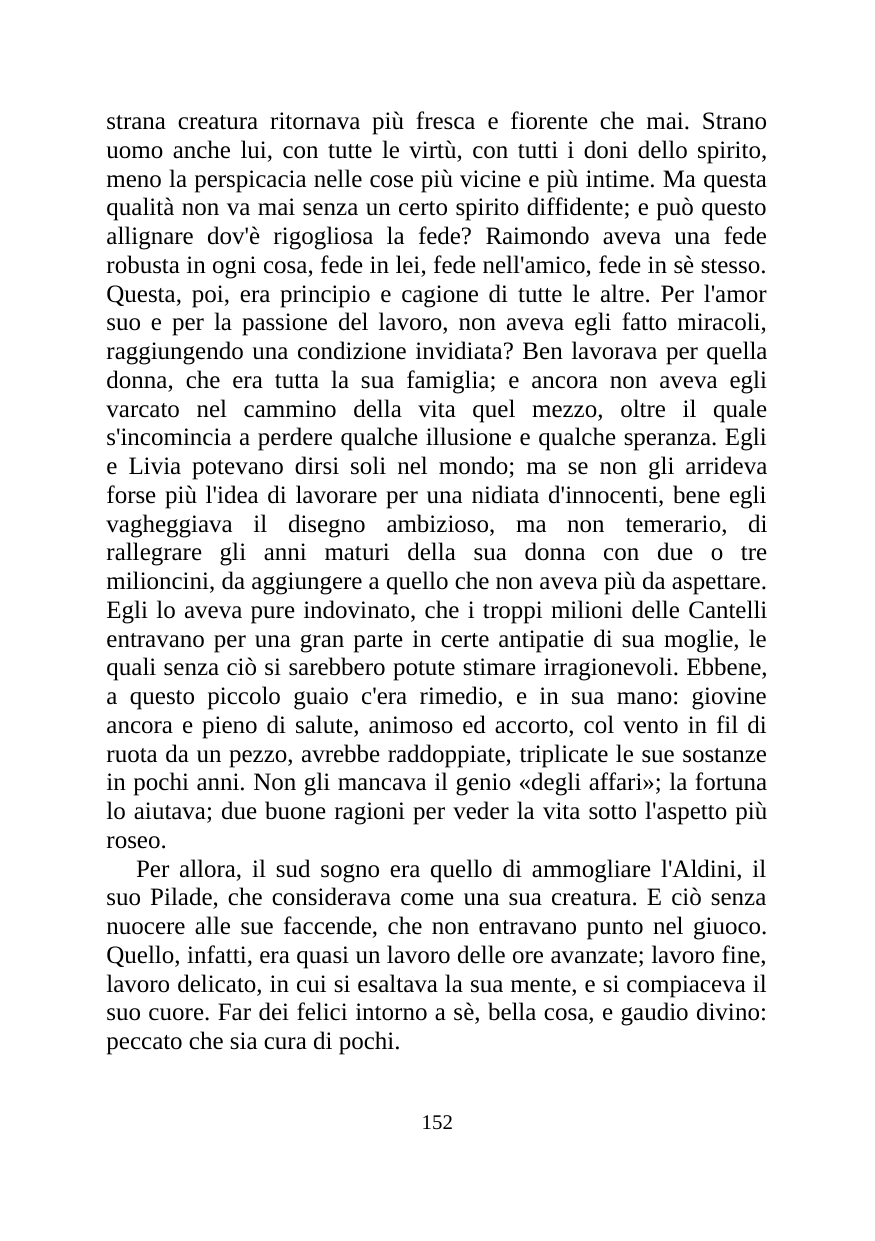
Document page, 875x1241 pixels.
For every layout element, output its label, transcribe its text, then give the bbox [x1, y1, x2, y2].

text Per allora, il sud sogno era quello di ammogliare l'Aldini, il suo Pilade, che considerava come una sua creatura. E ciò senza nuocere alle sue faccende, che non entravano punto nel giuoco. Quello, infatti, era quasi un lavoro delle ore avanzate; lavoro fine, lavoro delicato, in cui si esaltava la sua mente, e si compiaceva il suo cuore. Far dei felici intorno a sè, bella cosa, e gaudio divino: peccato che sia cura di pochi. [106, 854, 768, 1055]
text strana creatura ritornava più fresca e fiorente che mai. Strano uomo anche lui, con tutte le virtù, con tutti i doni dello spirito, meno la perspicacia nelle cose più vicine e più intime. Ma questa qualità non va mai senza un certo spirito diffidente; e può questo allignare dov'è rigogliosa la fede? Raimondo aveva una fede robusta in ogni cosa, fede in lei, fede nell'amico, fede in sè stesso. Questa, poi, era principio e cagione di tutte le altre. Per l'amor suo e per la passione del lavoro, non aveva egli fatto miracoli, raggiungendo una condizione invidiata? Ben lavorava per quella donna, che era tutta la sua famiglia; e ancora non aveva egli varcato nel cammino della vita quel mezzo, oltre il quale s'incomincia a perdere qualche illusione e qualche speranza. Egli e Livia potevano dirsi soli nel mondo; ma se non gli arrideva forse più l'idea di lavorare per una nidiata d'innocenti, bene egli vagheggiava il disegno ambizioso, ma non temerario, di rallegrare gli anni maturi della sua donna con due o tre milioncini, da aggiungere a quello che non aveva più da aspettare. Egli lo aveva pure indovinato, che i troppi milioni delle Cantelli entravano per una gran parte in certe antipatie di sua moglie, le quali senza ciò si sarebbero potute stimare irragionevoli. Ebbene, a questo piccolo guaio c'era rimedio, e in sua mano: giovine ancora e pieno di salute, animoso ed accorto, col vento in fil di ruota da un pezzo, avrebbe raddoppiate, triplicate le sue sostanze in pochi anni. Non gli mancava il genio «degli affari»; la fortuna lo aiutava; due buone ragioni per veder la vita sotto l'aspetto più roseo. [106, 106, 768, 854]
